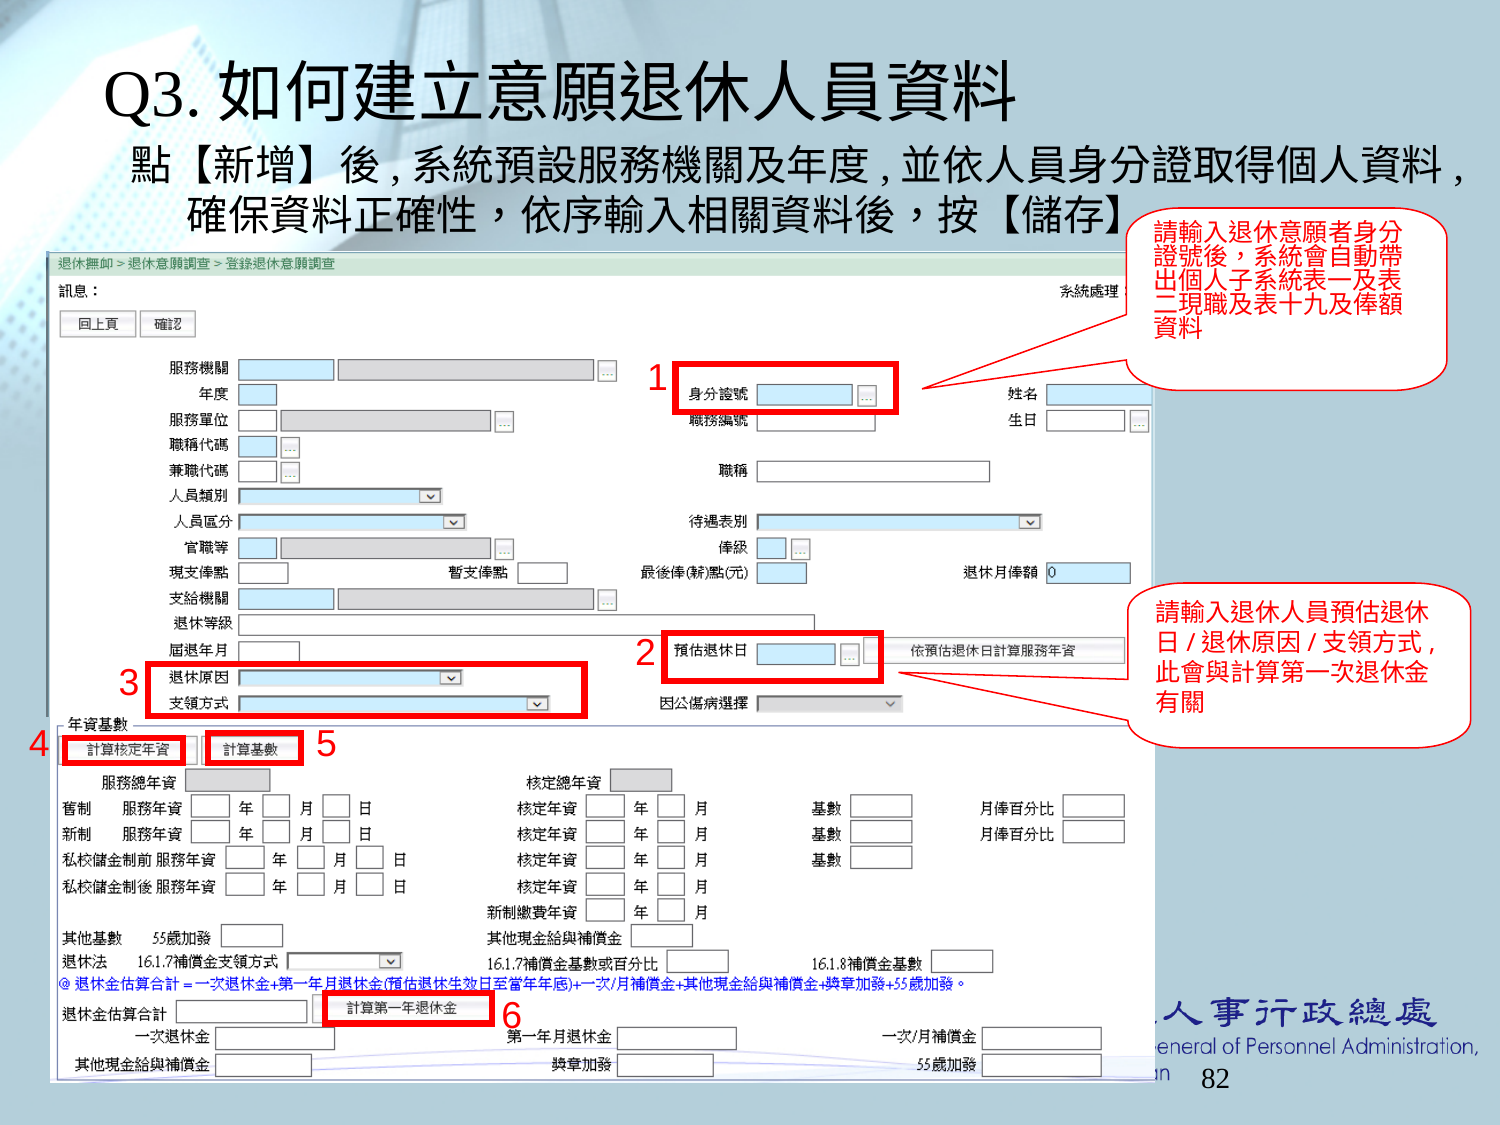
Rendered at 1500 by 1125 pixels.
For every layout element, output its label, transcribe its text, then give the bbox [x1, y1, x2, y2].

picture [46, 251, 1155, 1083]
text_box [1185, 1058, 1499, 1125]
text_box 請輸入退休意願者身分證號後，系統會自動帶出個人子系統表一及表二現職及表十九及俸額資料 [922, 207, 1447, 391]
text_box 3 [93, 659, 165, 712]
text_box 1 [622, 353, 693, 406]
text_box 6 [486, 991, 538, 1053]
text_box 4 [13, 720, 65, 781]
text_box 請輸入退休人員預估退休日/退休原因/支領方式,此會與計算第一次退休金有關 [898, 582, 1471, 748]
title Q3.如何建立意願退休人員資料 [88, 31, 1400, 130]
picture [68, 741, 180, 760]
text_box 5 [301, 720, 353, 781]
text_box 2 [614, 629, 677, 681]
list 點【新增】後,系統預設服務機關及年度,並依人員身分證取得個人資料,確保資料正確性，依序輸入相關資料後，按【儲存】 [58, 130, 1495, 268]
